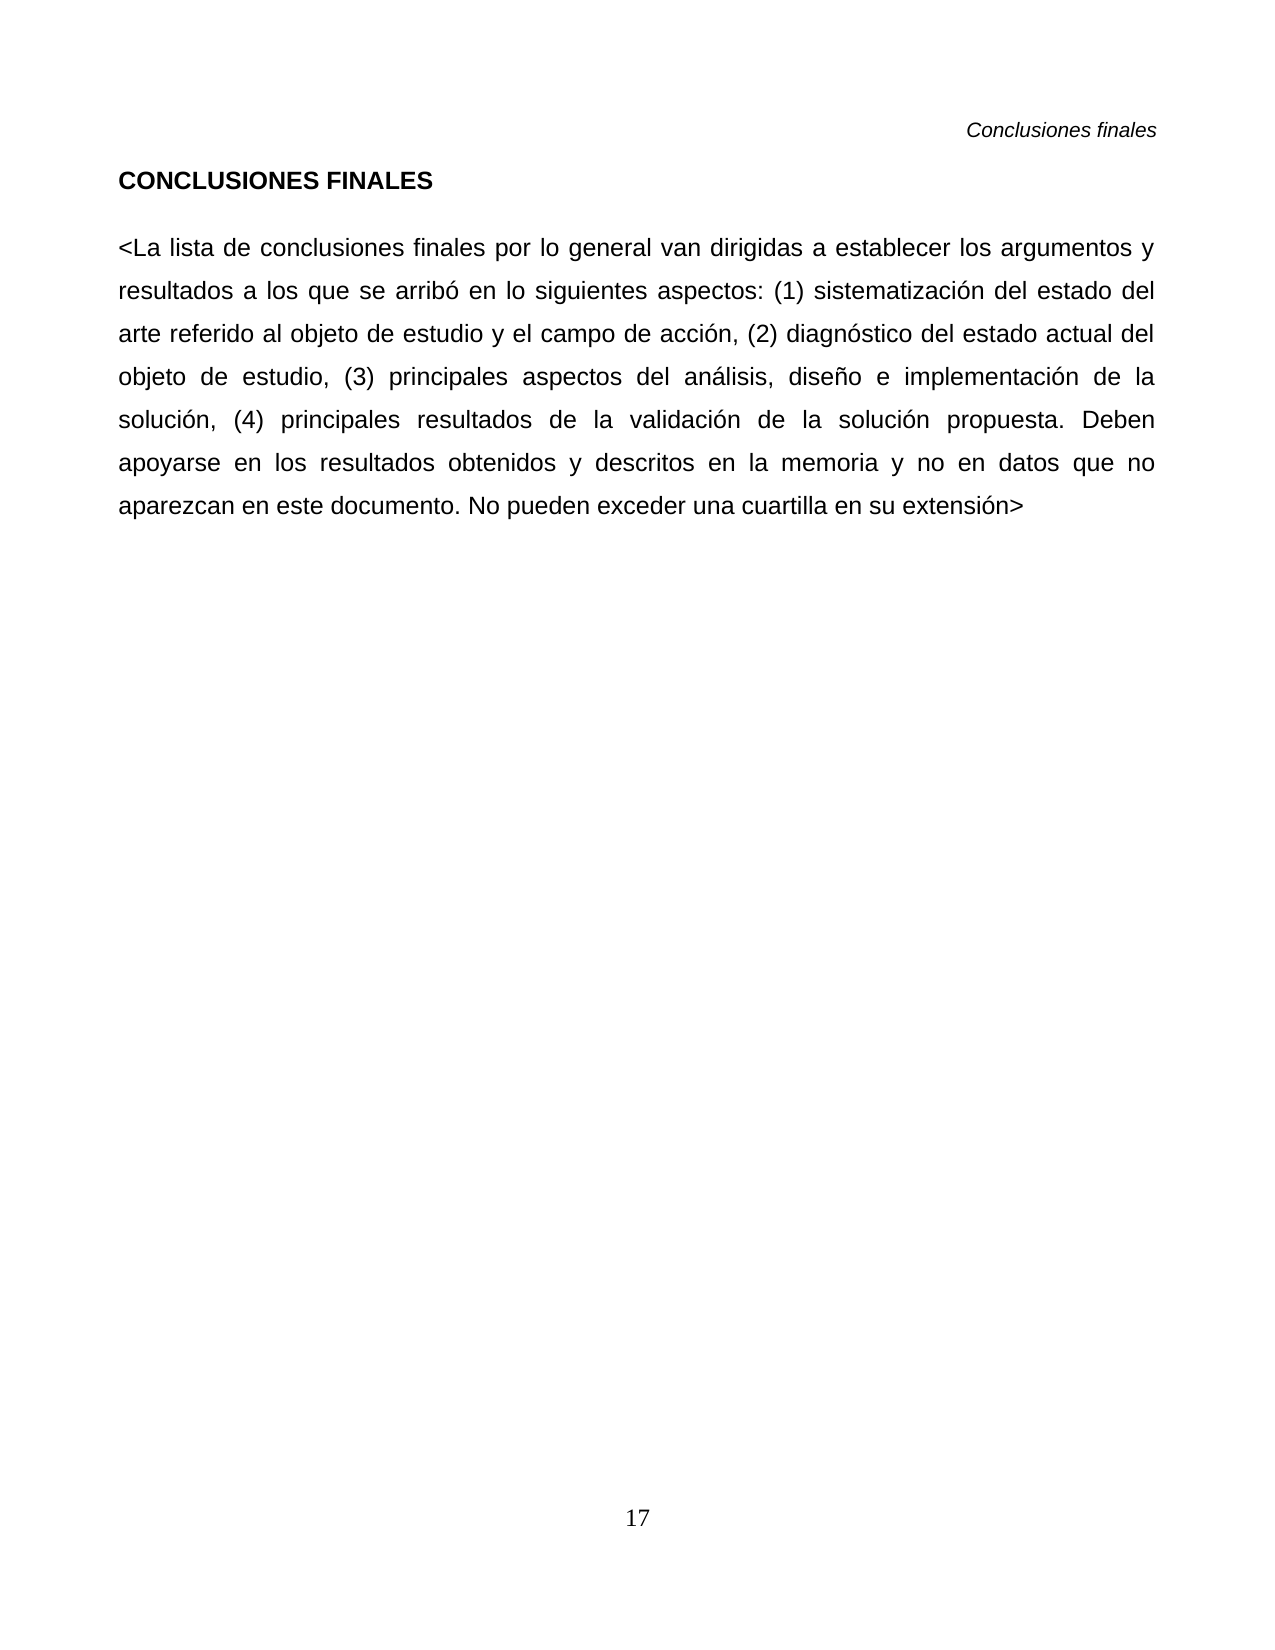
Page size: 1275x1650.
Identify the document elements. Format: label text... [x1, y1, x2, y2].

text <La lista de conclusiones finales por lo general van dirigidas a establecer los argumentos y resultados a los que se arribó en lo siguientes aspectos: (1) sistematización del estado del arte referido al objeto de estudio y el campo de acción, (2) diagnóstico del estado actual del objeto de estudio, (3) principales aspectos del análisis, diseño e implementación de la solución, (4) principales resultados de la validación de la solución propuesta. Deben apoyarse en los resultados obtenidos y descritos en la memoria y no en datos que no aparezcan en este documento. No pueden exceder una cuartilla en su extensión> [118, 232, 1157, 520]
subtitle CONCLUSIONES FINALES [118, 166, 1157, 194]
